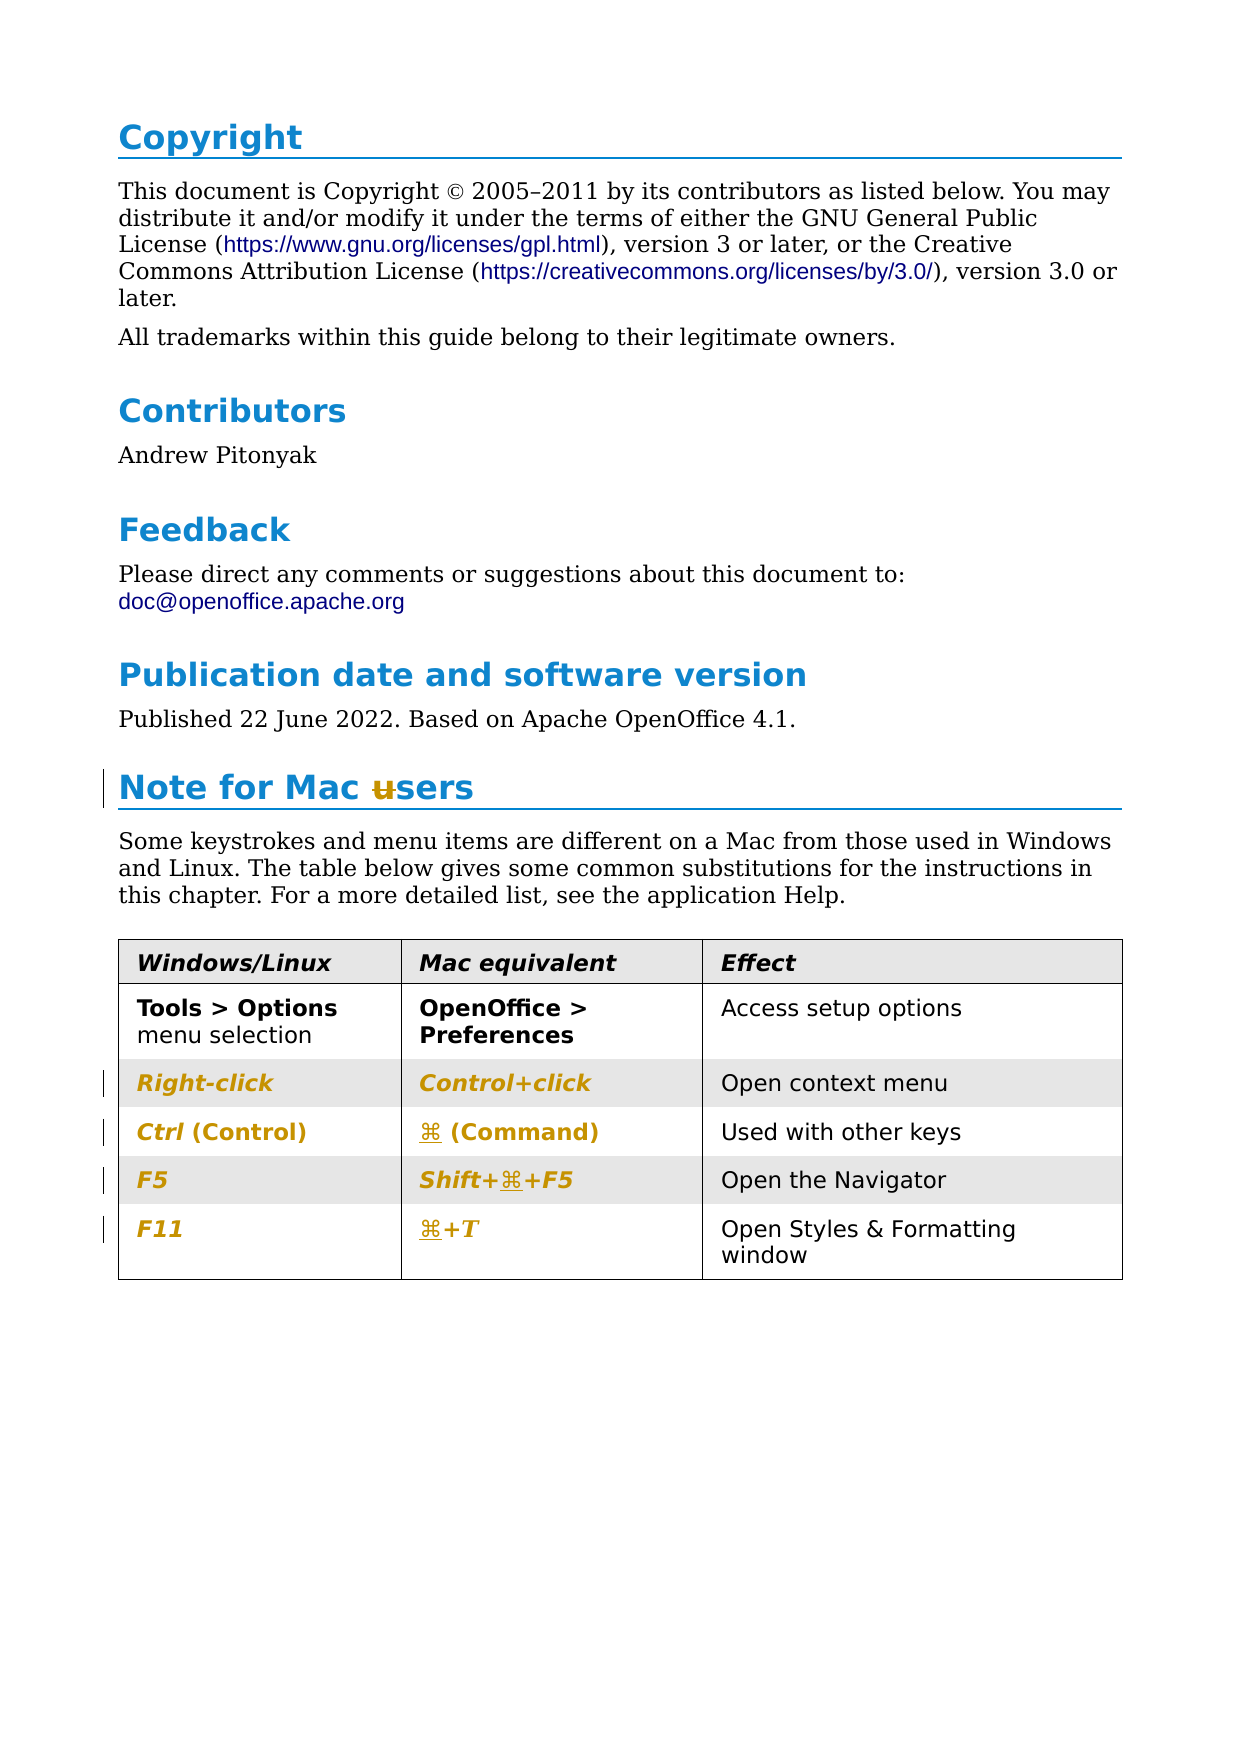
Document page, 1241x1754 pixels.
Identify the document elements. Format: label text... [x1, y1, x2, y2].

table_cell Shift+z+F5 [402, 1156, 702, 1204]
table_cell Used with other keys [703, 1107, 1122, 1156]
table_cell z (Command) [402, 1107, 702, 1156]
text Some keystrokes and menu items are different on a Mac from those used in Windows and Linux. The table below gives some common substitutions for the instructions in this chapter. For a more detailed list, see the application Help. [118, 828, 1122, 908]
table_header Windows/Linux [119, 940, 401, 983]
text All trademarks within this guide belong to their legitimate owners. [118, 324, 1122, 351]
table_cell Tools > Options menu selection [119, 984, 401, 1058]
table_cell F5 [119, 1156, 401, 1204]
table_cell Open Styles & Formatting window [703, 1204, 1122, 1279]
text Feedback [118, 511, 1122, 549]
subtitle Copyright [118, 118, 1122, 157]
table_cell Ctrl (Control) [119, 1107, 401, 1156]
text Publication date and software version [118, 656, 1122, 693]
table_cell Open context menu [703, 1059, 1122, 1107]
table_header Mac equivalent [402, 940, 702, 983]
table_cell Control+click [402, 1059, 702, 1107]
table_cell Access setup options [703, 984, 1122, 1058]
subtitle Note for Mac sers [118, 769, 1122, 808]
text This document is Copyright © 2005–2011 by its contributors as listed below. You may distribute it and/or modify it under the terms of either the GNU General Public License (https://www.gnu.org/licenses/gpl.html), version 3 or later, or the Creative Commons Attribution License (https://creativecommons.org/licenses/by/3.0/), version 3.0 or later. [118, 178, 1122, 312]
text Andrew Pitonyak [118, 443, 1122, 469]
table_cell OpenOffice > Preferences [402, 984, 702, 1058]
text Published 22 June 2022. Based on Apache OpenOffice 4.1. [118, 706, 1122, 733]
text Please direct any comments or suggestions about this document to: doc@openoffice.apache.org [118, 561, 1122, 614]
table_cell Open the Navigator [703, 1156, 1122, 1204]
table_cell F11 [119, 1204, 401, 1279]
table_cell z+T [402, 1204, 702, 1279]
table_header Effect [703, 940, 1122, 983]
table_cell Right-click [119, 1059, 401, 1107]
text Contributors [118, 393, 1122, 430]
